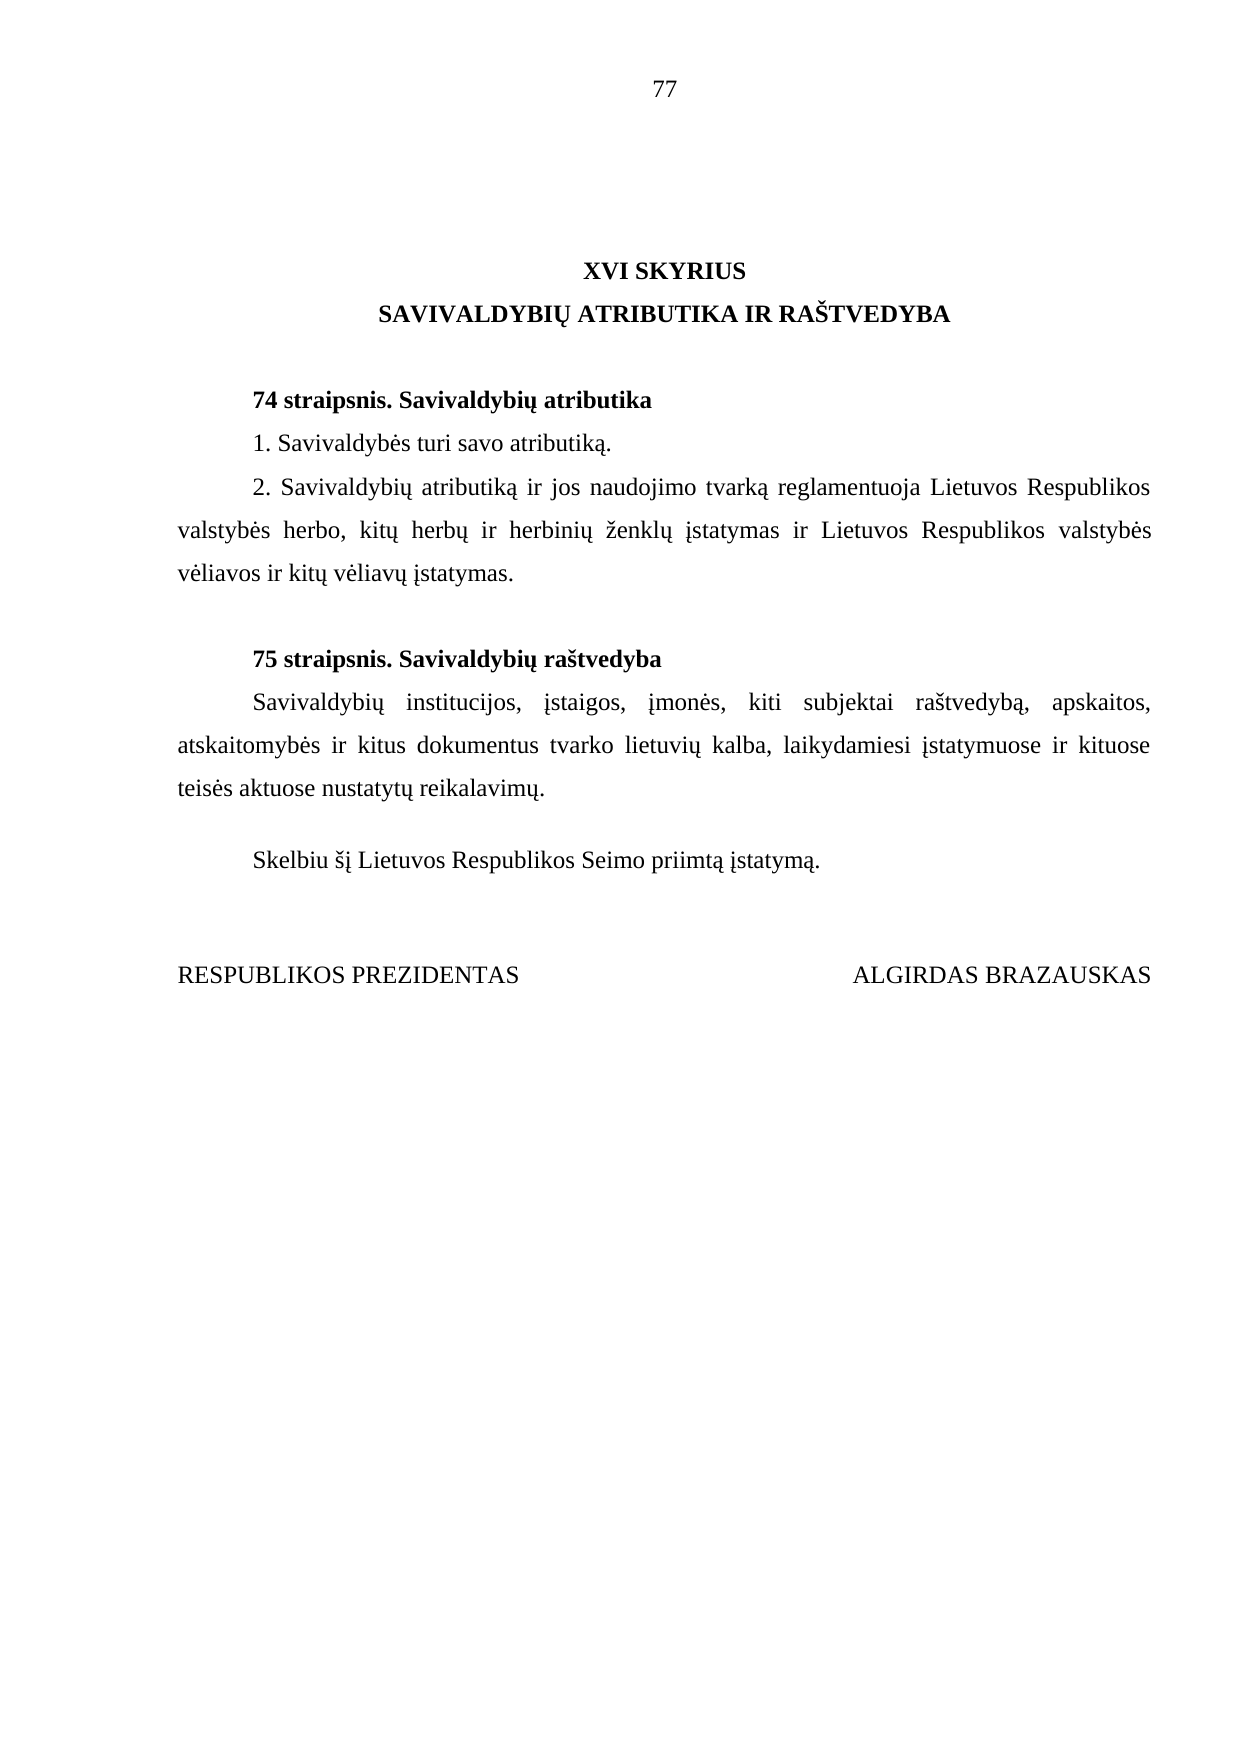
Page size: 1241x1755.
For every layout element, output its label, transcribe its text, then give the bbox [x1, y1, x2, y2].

text Skelbiu šį Lietuvos Respublikos Seimo priimtą įstatymą. [177, 845, 1152, 874]
text Savivaldybių institucijos, įstaigos, įmonės, kiti subjektai raštvedybą, apskaitos, atskaitomybės ir kitus dokumentus tvarko lietuvių kalba, laikydamiesi įstatymuose ir kituose teisės aktuose nustatytų reikalavimų. [177, 687, 1152, 802]
text RESPUBLIKOS PREZIDENTAS ALGIRDAS BRAZAUSKAS [177, 960, 1152, 989]
text 1. Savivaldybės turi savo atributiką. [177, 428, 1152, 457]
text 2. Savivaldybių atributiką ir jos naudojimo tvarką reglamentuoja Lietuvos Respublikos valstybės herbo, kitų herbų ir herbinių ženklų įstatymas ir Lietuvos Respublikos valstybės vėliavos ir kitų vėliavų įstatymas. [177, 472, 1152, 587]
text 75 straipsnis. Savivaldybių raštvedyba [177, 644, 1152, 673]
text SAVIVALDYBIŲ ATRIBUTIKA IR RAŠTVEDYBA [177, 299, 1152, 328]
text 74 straipsnis. Savivaldybių atributika [177, 385, 1152, 414]
text XVI SKYRIUS [177, 256, 1152, 285]
